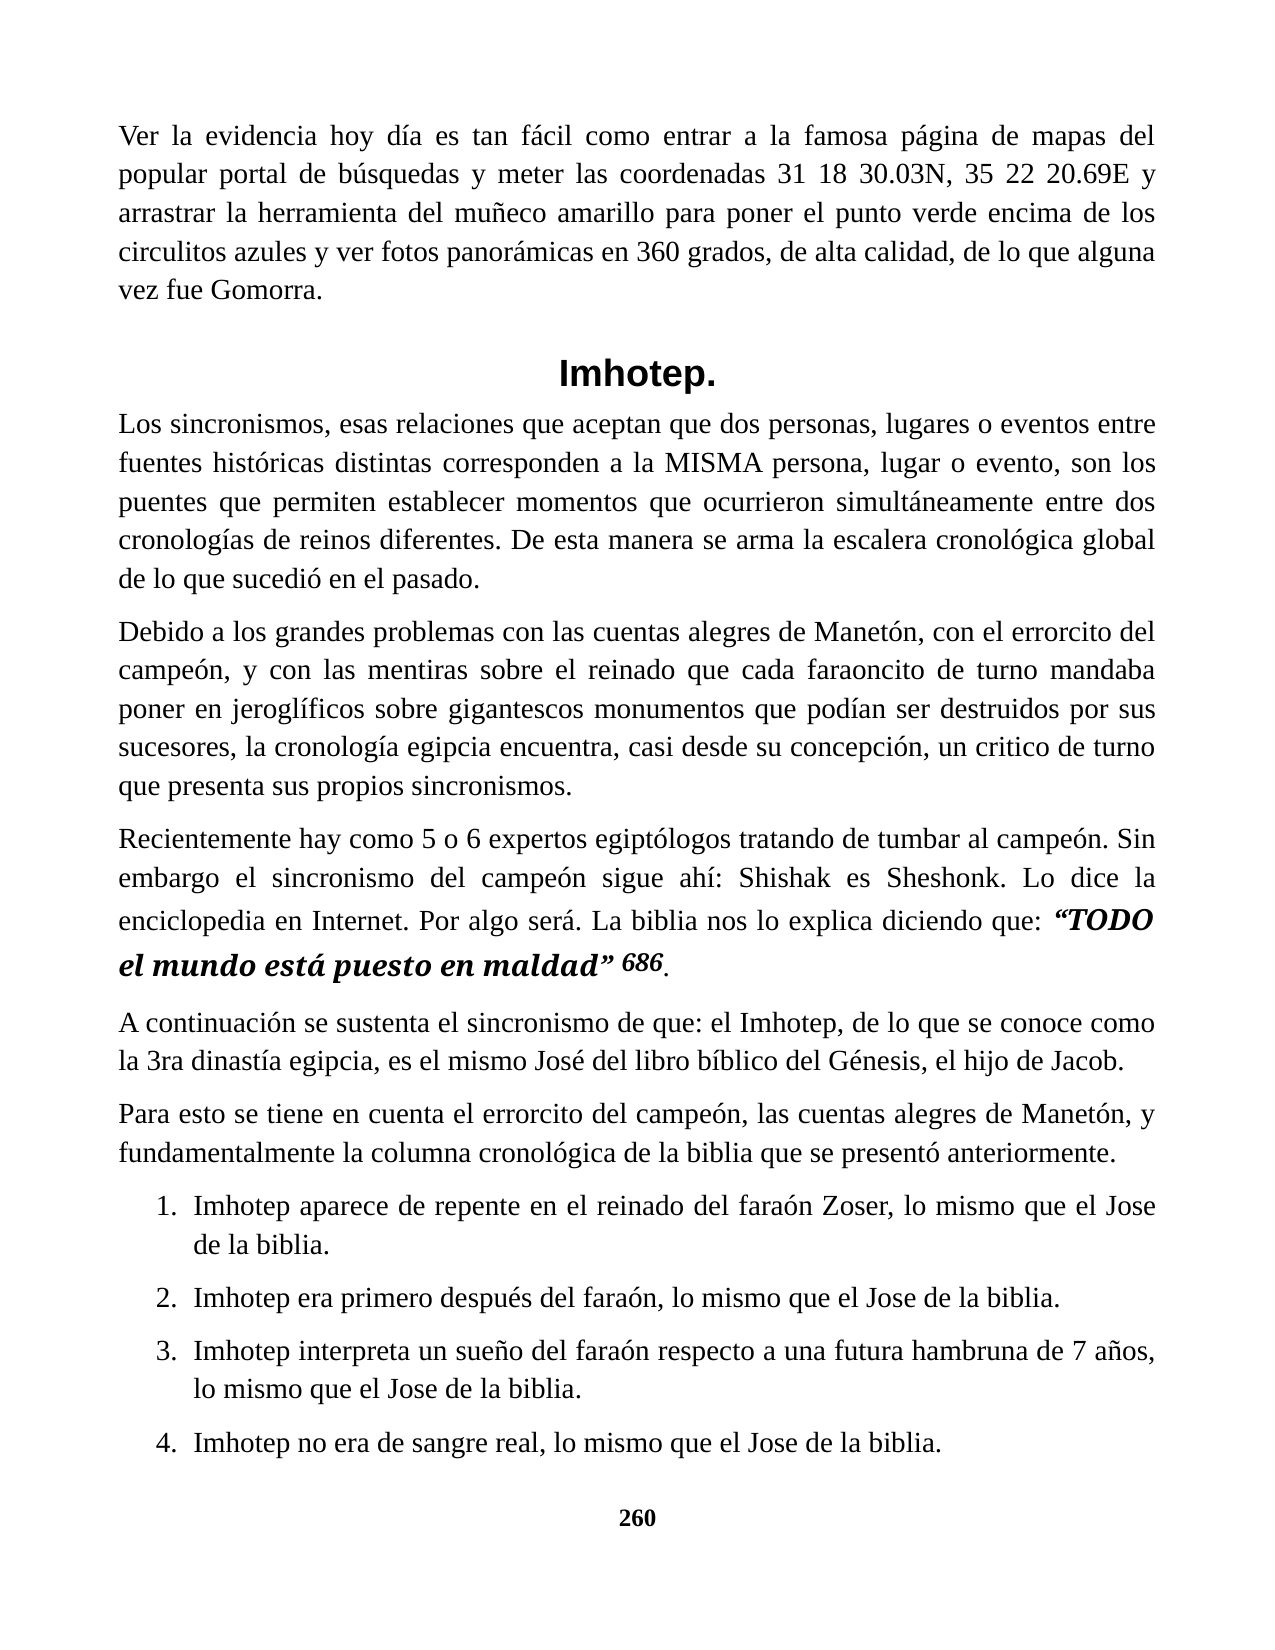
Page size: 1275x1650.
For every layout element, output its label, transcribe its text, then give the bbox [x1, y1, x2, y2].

list Imhotep no era de sangre real, lo mismo que el Jose de la biblia. [156, 1425, 1157, 1458]
text Los sincronismos, esas relaciones que aceptan que dos personas, lugares o eventos entre fuentes históricas distintas corresponden a la MISMA persona, lugar o evento, son los puentes que permiten establecer momentos que ocurrieron simultáneamente entre dos cronologías de reinos diferentes. De esta manera se arma la escalera cronológica global de lo que sucedió en el pasado. [118, 407, 1157, 594]
text A continuación se sustenta el sincronismo de que: el Imhotep, de lo que se conoce como la 3ra dinastía egipcia, es el mismo José del libro bíblico del Génesis, el hijo de Jacob. [118, 1005, 1157, 1077]
list Imhotep era primero después del faraón, lo mismo que el Jose de la biblia. [156, 1280, 1157, 1313]
subtitle Imhotep. [118, 350, 1157, 394]
text Ver la evidencia hoy día es tan fácil como entrar a la famosa página de mapas del popular portal de búsquedas y meter las coordenadas 31 18 30.03N, 35 22 20.69E y arrastrar la herramienta del muñeco amarillo para poner el punto verde encima de los circulitos azules y ver fotos panorámicas en 360 grados, de alta calidad, de lo que alguna vez fue Gomorra. [118, 118, 1157, 306]
text Debido a los grandes problemas con las cuentas alegres de Manetón, con el errorcito del campeón, y con las mentiras sobre el reinado que cada faraoncito de turno mandaba poner en jeroglíficos sobre gigantescos monumentos que podían ser destruidos por sus sucesores, la cronología egipcia encuentra, casi desde su concepción, un critico de turno que presenta sus propios sincronismos. [118, 614, 1157, 802]
text Recientemente hay como 5 o 6 expertos egiptólogos tratando de tumbar al campeón. Sin embargo el sincronismo del campeón sigue ahí: Shishak es Sheshonk. Lo dice la enciclopedia en Internet. Por algo será. La biblia nos lo explica diciendo que: “TODO el mundo está puesto en maldad” . [118, 821, 1157, 984]
list Imhotep interpreta un sueño del faraón respecto a una futura hambruna de 7 años, lo mismo que el Jose de la biblia. [156, 1333, 1157, 1405]
list Imhotep aparece de repente en el reinado del faraón Zoser, lo mismo que el Jose de la biblia. [156, 1188, 1157, 1260]
text Para esto se tiene en cuenta el errorcito del campeón, las cuentas alegres de Manetón, y fundamentalmente la columna cronológica de la biblia que se presentó anteriormente. [118, 1097, 1157, 1169]
